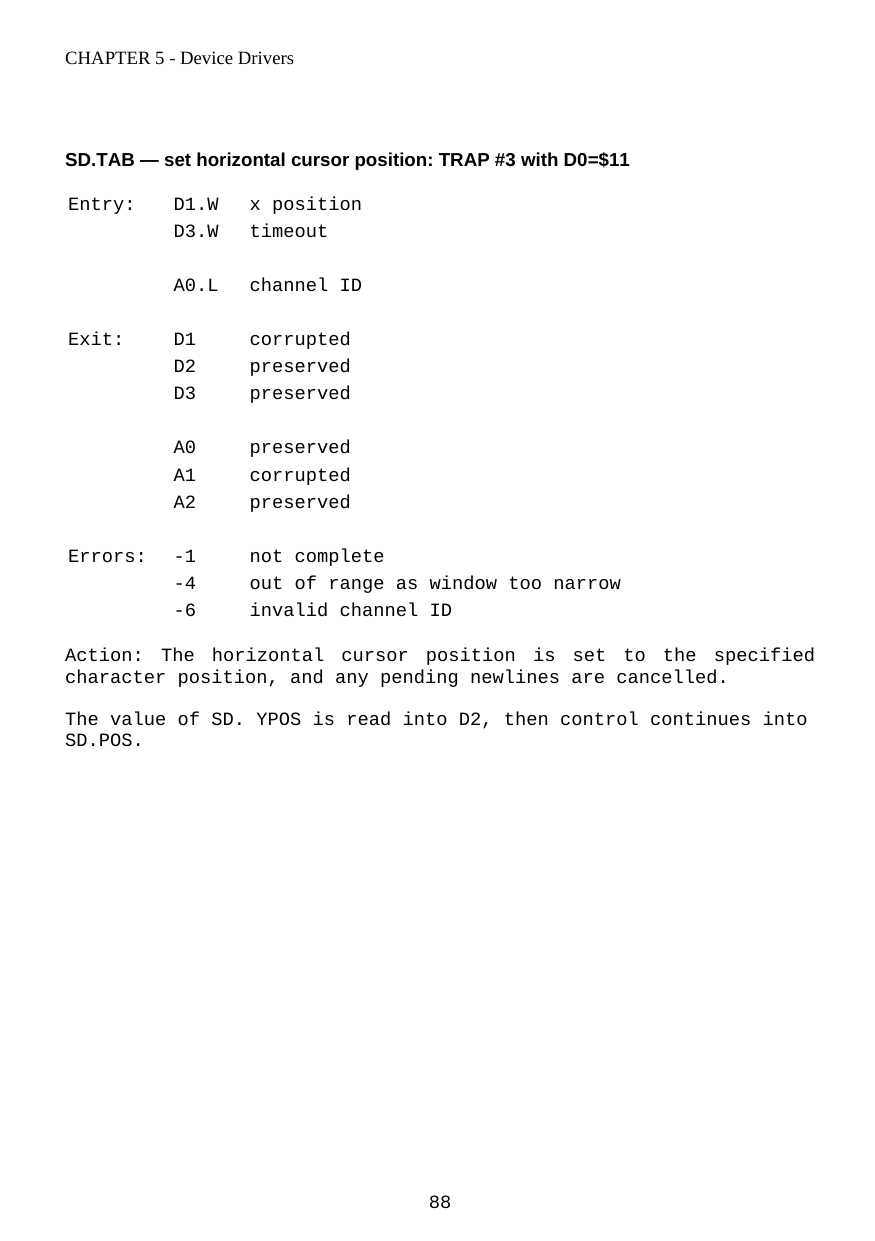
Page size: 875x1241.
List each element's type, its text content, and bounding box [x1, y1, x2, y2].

table_cell D3.W [170, 219, 246, 246]
table_cell [65, 463, 170, 489]
table_cell [65, 571, 170, 598]
table_cell Errors: [65, 544, 170, 571]
subtitle SD.TAB — set horizontal cursor position: TRAP #3 with D0=$11 [65, 149, 815, 170]
table_cell -1 [170, 544, 246, 571]
table_cell D3 [170, 381, 246, 408]
table_cell [246, 517, 815, 544]
table_cell [170, 517, 246, 544]
table_cell not complete [246, 544, 815, 571]
table_cell [65, 517, 170, 544]
table_cell [65, 381, 170, 408]
table_cell Exit: [65, 327, 170, 354]
table_cell corrupted [246, 463, 815, 489]
table_cell [170, 408, 246, 435]
table_header x position [246, 192, 815, 219]
table_cell [65, 598, 170, 625]
table_header D1.W [170, 192, 246, 219]
table_cell corrupted [246, 327, 815, 354]
table_cell [246, 300, 815, 327]
text The value of SD. YPOS is read into D2, then control continues into [65, 710, 815, 731]
table_cell out of range as window too narrow [246, 571, 815, 598]
table_cell [65, 408, 170, 435]
table_cell [246, 408, 815, 435]
table_cell [65, 354, 170, 381]
table_cell preserved [246, 354, 815, 381]
table_cell [65, 300, 170, 327]
table_cell [65, 219, 170, 246]
table_cell [65, 435, 170, 462]
table_cell A0.L [170, 273, 246, 300]
table_cell D2 [170, 354, 246, 381]
table_cell invalid channel ID [246, 598, 815, 625]
table_cell A2 [170, 490, 246, 517]
table_cell A0 [170, 435, 246, 462]
table_cell [246, 246, 815, 273]
table_cell [65, 246, 170, 273]
table_cell timeout [246, 219, 815, 246]
table_cell preserved [246, 435, 815, 462]
table_cell D1 [170, 327, 246, 354]
table_header Entry: [65, 192, 170, 219]
text SD.POS. [65, 731, 815, 752]
table_cell A1 [170, 463, 246, 489]
table_cell [170, 246, 246, 273]
table_cell preserved [246, 490, 815, 517]
table_cell channel ID [246, 273, 815, 300]
table_cell [170, 300, 246, 327]
table_cell [65, 490, 170, 517]
text Action: The horizontal cursor position is set to the specified character position, and any pending newlines are cancelled. [65, 646, 815, 689]
table_cell [65, 273, 170, 300]
table_cell -4 [170, 571, 246, 598]
table_cell -6 [170, 598, 246, 625]
table_cell preserved [246, 381, 815, 408]
